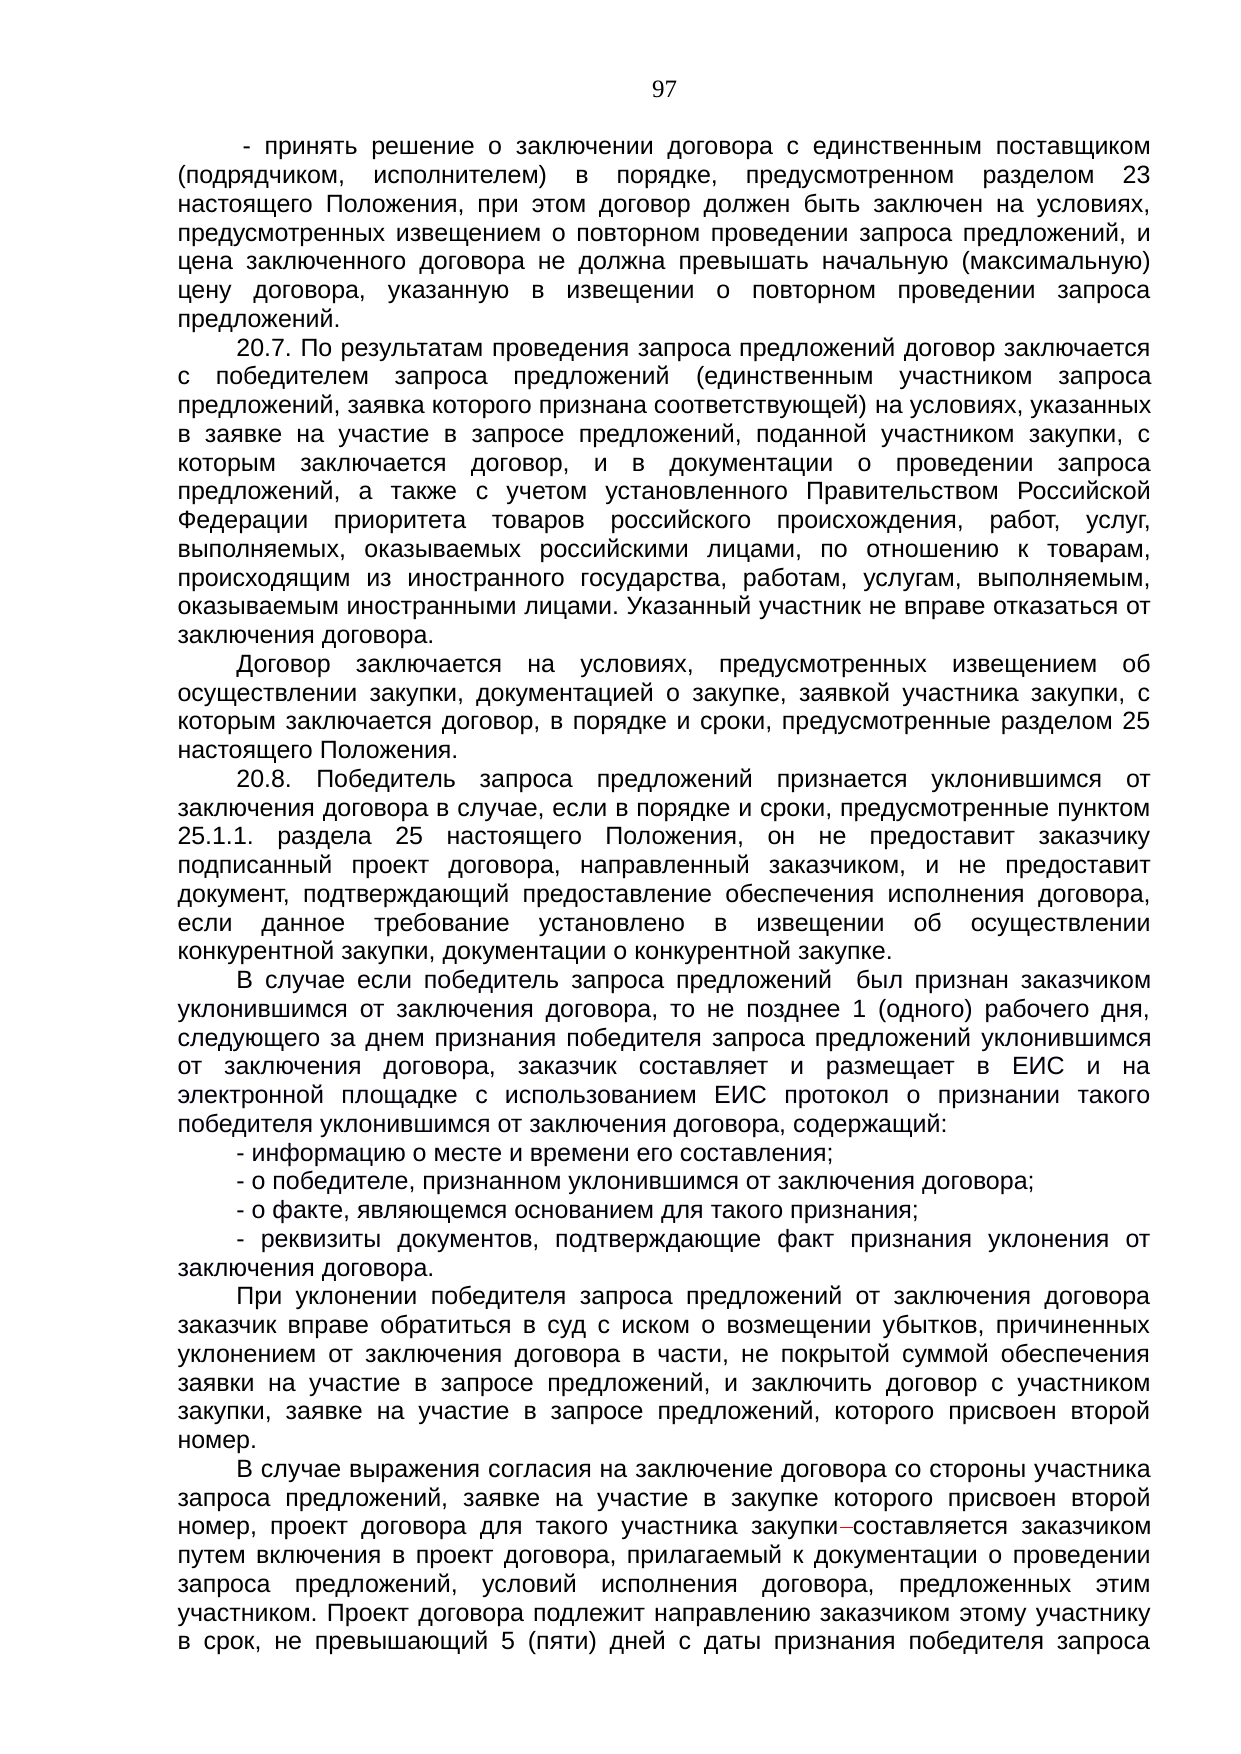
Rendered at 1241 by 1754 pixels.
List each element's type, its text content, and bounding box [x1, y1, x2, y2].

text - о победителе, признанном уклонившимся от заключения договора; [177, 1166, 1152, 1195]
text - информацию о месте и времени его составления; [177, 1138, 1152, 1166]
text 20.7. По результатам проведения запроса предложений договор заключается с победителем запроса предложений (единственным участником запроса предложений, заявка которого признана соответствующей) на условиях, указанных в заявке на участие в запросе предложений, поданной участником закупки, с которым заключается договор, и в документации о проведении запроса предложений, а также с учетом установленного Правительством Российской Федерации приоритета товаров российского происхождения, работ, услуг, выполняемых, оказываемых российскими лицами, по отношению к товарам, происходящим из иностранного государства, работам, услугам, выполняемым, оказываемым иностранными лицами. Указанный участник не вправе отказаться от заключения договора. [177, 333, 1152, 649]
text - реквизиты документов, подтверждающие факт признания уклонения от заключения договора. [177, 1224, 1152, 1281]
text При уклонении победителя запроса предложений от заключения договора заказчик вправе обратиться в суд с иском о возмещении убытков, причиненных уклонением от заключения договора в части, не покрытой суммой обеспечения заявки на участие в запросе предложений, и заключить договор с участником закупки, заявке на участие в запросе предложений, которого присвоен второй номер. [177, 1281, 1152, 1454]
text - о факте, являющемся основанием для такого признания; [177, 1195, 1152, 1224]
text В случае если победитель запроса предложений был признан заказчиком уклонившимся от заключения договора, то не позднее 1 (одного) рабочего дня, следующего за днем признания победителя запроса предложений уклонившимся от заключения договора, заказчик составляет и размещает в ЕИС и на электронной площадке с использованием ЕИС протокол о признании такого победителя уклонившимся от заключения договора, содержащий: [177, 965, 1152, 1138]
text - принять решение о заключении договора с единственным поставщиком (подрядчиком, исполнителем) в порядке, предусмотренном разделом 23 настоящего Положения, при этом договор должен быть заключен на условиях, предусмотренных извещением о повторном проведении запроса предложений, и цена заключенного договора не должна превышать начальную (максимальную) цену договора, указанную в извещении о повторном проведении запроса предложений. [177, 131, 1152, 333]
text 20.8. Победитель запроса предложений признается уклонившимся от заключения договора в случае, если в порядке и сроки, предусмотренные пунктом 25.1.1. раздела 25 настоящего Положения, он не предоставит заказчику подписанный проект договора, направленный заказчиком, и не предоставит документ, подтверждающий предоставление обеспечения исполнения договора, если данное требование установлено в извещении об осуществлении конкурентной закупки, документации о конкурентной закупке. [177, 764, 1152, 965]
text Договор заключается на условиях, предусмотренных извещением об осуществлении закупки, документацией о закупке, заявкой участника закупки, с которым заключается договор, в порядке и сроки, предусмотренные разделом 25 настоящего Положения. [177, 649, 1152, 764]
text В случае выражения согласия на заключение договора со стороны участника запроса предложений, заявке на участие в закупке которого присвоен второй номер, проект договора для такого участника закупки составляется заказчиком путем включения в проект договора, прилагаемый к документации о проведении запроса предложений, условий исполнения договора, предложенных этим участником. Проект договора подлежит направлению заказчиком этому участнику в срок, не превышающий 5 (пяти) дней с даты признания победителя запроса [177, 1454, 1152, 1655]
